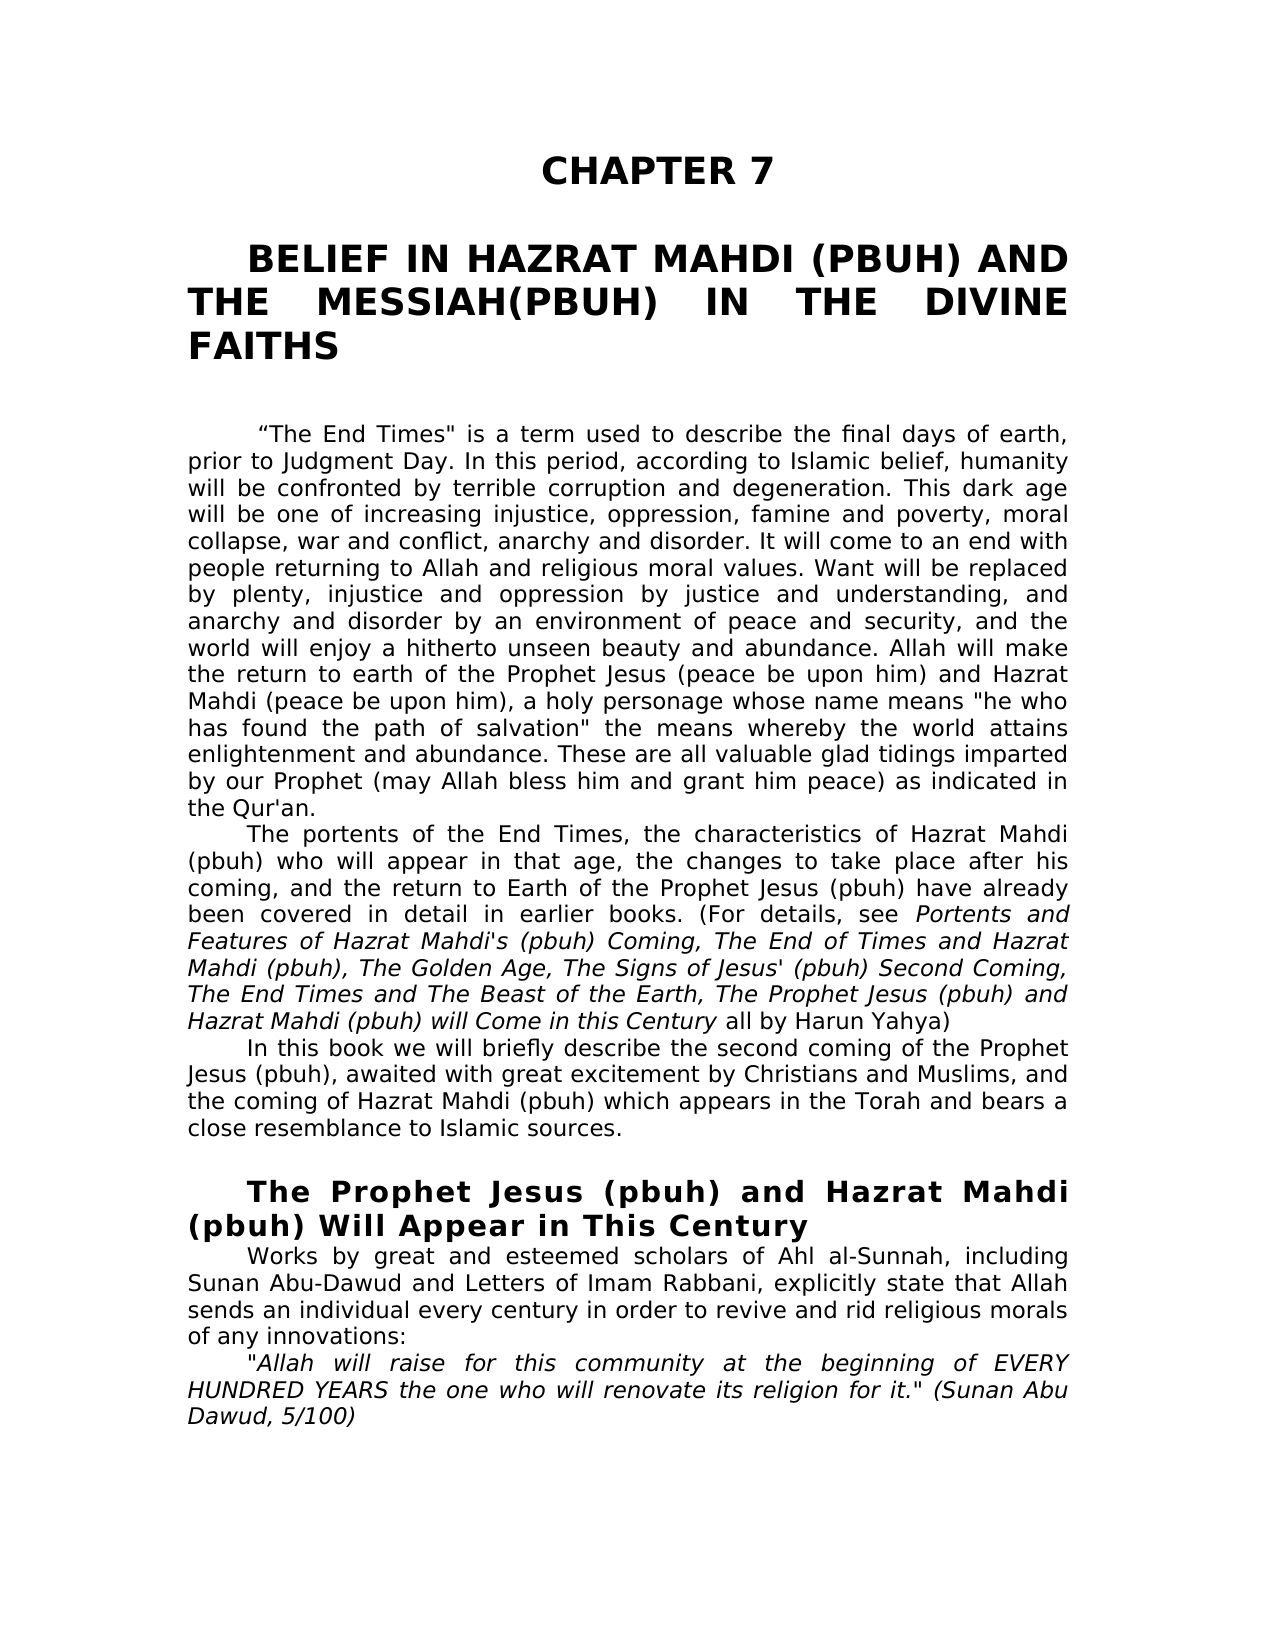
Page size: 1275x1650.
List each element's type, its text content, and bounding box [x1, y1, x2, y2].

text Works by great and esteemed scholars of Ahl al-Sunnah, including Sunan Abu-Dawud and Letters of Imam Rabbani, explicitly state that Allah sends an individual every century in order to revive and rid religious morals of any innovations: [187, 1243, 1070, 1350]
text "Allah will raise for this community at the beginning of EVERY HUNDRED YEARS the one who will renovate its religion for it." (Sunan Abu Dawud, 5/100) [187, 1350, 1070, 1430]
text “The End Times" is a term used to describe the final days of earth, prior to Judgment Day. In this period, according to Islamic belief, humanity will be confronted by terrible corruption and degeneration. This dark age will be one of increasing injustice, oppression, famine and poverty, moral collapse, war and conflict, anarchy and disorder. It will come to an end with people returning to Allah and religious moral values. Want will be replaced by plenty, injustice and oppression by justice and understanding, and anarchy and disorder by an environment of peace and security, and the world will enjoy a hitherto unseen beauty and abundance. Allah will make the return to earth of the Prophet Jesus (peace be upon him) and Hazrat Mahdi (peace be upon him), a holy personage whose name means "he who has found the path of salvation" the means whereby the world attains enlightenment and abundance. These are all valuable glad tidings imparted by our Prophet (may Allah bless him and grant him peace) as indicated in the Qur'an. [187, 422, 1070, 822]
text In this book we will briefly describe the second coming of the Prophet Jesus (pbuh), awaited with great excitement by Christians and Muslims, and the coming of Hazrat Mahdi (pbuh) which appears in the Torah and bears a close resemblance to Islamic sources. [187, 1035, 1070, 1142]
text The portents of the End Times, the characteristics of Hazrat Mahdi (pbuh) who will appear in that age, the changes to take place after his coming, and the return to Earth of the Prophet Jesus (pbuh) have already been covered in detail in earlier books. (For details, see Portents and Features of Hazrat Mahdi's (pbuh) Coming, The End of Times and Hazrat Mahdi (pbuh), The Golden Age, The Signs of Jesus' (pbuh) Second Coming, The End Times and The Beast of the Earth, The Prophet Jesus (pbuh) and Hazrat Mahdi (pbuh) will Come in this Century all by Harun Yahya) [187, 822, 1070, 1035]
text BELIEF IN HAZRAT MAHDI (PBUH) AND THE MESSIAH(PBUH) IN THE DIVINE FAITHS [187, 237, 1070, 368]
text The Prophet Jesus (pbuh) and Hazrat Mahdi (pbuh) Will Appear in This Century [187, 1176, 1070, 1243]
text CHAPTER 7 [187, 150, 1070, 194]
